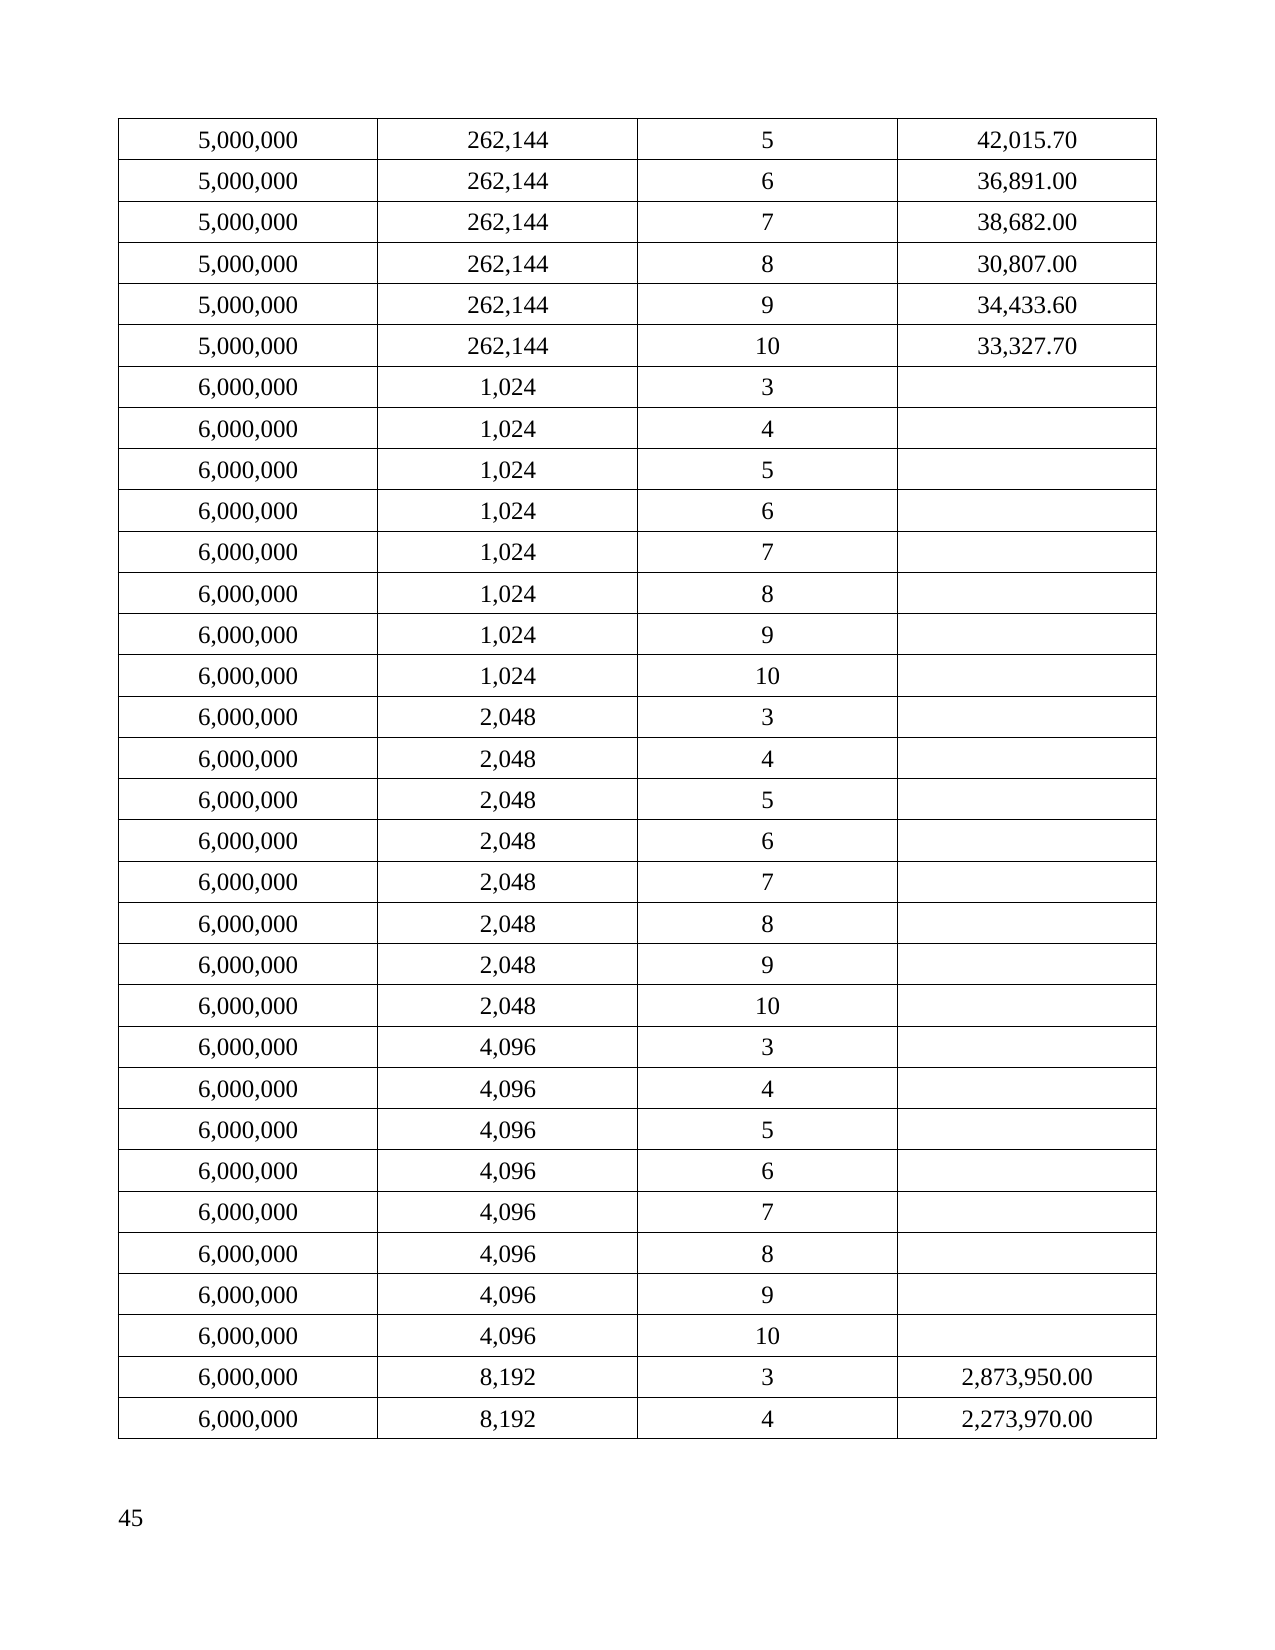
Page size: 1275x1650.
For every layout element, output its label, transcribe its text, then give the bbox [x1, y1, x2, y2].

table_cell 3 [638, 1357, 897, 1397]
table_cell 1,024 [378, 367, 637, 407]
table_cell 6,000,000 [119, 408, 377, 448]
table_cell 262,144 [378, 160, 637, 201]
table_cell 2,048 [378, 862, 637, 902]
table_cell 5,000,000 [119, 119, 377, 159]
table_cell 5,000,000 [119, 325, 377, 366]
table_cell 9 [638, 284, 897, 324]
table_cell 30,807.00 [898, 243, 1156, 283]
table_cell 4,096 [378, 1068, 637, 1108]
table_cell 6,000,000 [119, 1027, 377, 1067]
table_cell [898, 779, 1156, 819]
table_cell 6,000,000 [119, 1315, 377, 1356]
table_cell 6,000,000 [119, 655, 377, 696]
table_cell 9 [638, 944, 897, 984]
table_cell 34,433.60 [898, 284, 1156, 324]
table_cell 4,096 [378, 1274, 637, 1314]
table_cell 3 [638, 1027, 897, 1067]
table_cell 5 [638, 119, 897, 159]
table_cell 7 [638, 862, 897, 902]
table_cell 5 [638, 1109, 897, 1149]
table_cell 1,024 [378, 573, 637, 613]
table_cell 2,048 [378, 985, 637, 1026]
table_cell 6 [638, 160, 897, 201]
table_cell 6,000,000 [119, 490, 377, 531]
table_cell 6,000,000 [119, 573, 377, 613]
table_cell 6,000,000 [119, 1109, 377, 1149]
table_cell [898, 614, 1156, 654]
table_cell 6,000,000 [119, 1357, 377, 1397]
table_cell 1,024 [378, 449, 637, 489]
table_cell [898, 1109, 1156, 1149]
table_cell 262,144 [378, 119, 637, 159]
table_cell 6,000,000 [119, 1233, 377, 1273]
table_cell 6,000,000 [119, 820, 377, 861]
table_cell 8,192 [378, 1398, 637, 1438]
table_cell 6,000,000 [119, 738, 377, 778]
table_cell 10 [638, 985, 897, 1026]
table_cell 9 [638, 614, 897, 654]
table_cell 4 [638, 408, 897, 448]
table_cell 7 [638, 532, 897, 572]
table_cell 262,144 [378, 243, 637, 283]
table_cell 2,873,950.00 [898, 1357, 1156, 1397]
table_cell [898, 738, 1156, 778]
table_cell 10 [638, 655, 897, 696]
table_cell 6,000,000 [119, 367, 377, 407]
table_cell 33,327.70 [898, 325, 1156, 366]
table_cell [898, 408, 1156, 448]
table_cell [898, 367, 1156, 407]
table_cell [898, 490, 1156, 531]
table_cell 8,192 [378, 1357, 637, 1397]
table_cell 4,096 [378, 1192, 637, 1232]
table_cell 6 [638, 820, 897, 861]
table_cell 6,000,000 [119, 1150, 377, 1191]
table_cell 10 [638, 325, 897, 366]
table_cell [898, 1192, 1156, 1232]
table_cell 4 [638, 738, 897, 778]
table_cell 5 [638, 449, 897, 489]
table_cell 2,048 [378, 903, 637, 943]
table_cell 6,000,000 [119, 1068, 377, 1108]
table_cell [898, 697, 1156, 737]
table_cell [898, 1274, 1156, 1314]
table_cell 262,144 [378, 325, 637, 366]
table_cell 8 [638, 243, 897, 283]
table_cell [898, 985, 1156, 1026]
table_cell 6,000,000 [119, 449, 377, 489]
table_cell 5 [638, 779, 897, 819]
table_cell 6 [638, 1150, 897, 1191]
table_cell 6 [638, 490, 897, 531]
table_cell 262,144 [378, 202, 637, 242]
table_cell [898, 1315, 1156, 1356]
table_cell [898, 532, 1156, 572]
table_cell 6,000,000 [119, 1398, 377, 1438]
table_cell [898, 862, 1156, 902]
table_cell 4,096 [378, 1315, 637, 1356]
table_cell 5,000,000 [119, 243, 377, 283]
table_cell 1,024 [378, 655, 637, 696]
table_cell 1,024 [378, 532, 637, 572]
table_cell 5,000,000 [119, 160, 377, 201]
table_cell 4 [638, 1398, 897, 1438]
table_cell [898, 820, 1156, 861]
table_cell 6,000,000 [119, 944, 377, 984]
table_cell 2,048 [378, 820, 637, 861]
table_cell 3 [638, 367, 897, 407]
table_cell [898, 573, 1156, 613]
table_cell 4,096 [378, 1109, 637, 1149]
table_cell [898, 1150, 1156, 1191]
table_cell 6,000,000 [119, 1274, 377, 1314]
table_cell 2,048 [378, 738, 637, 778]
table_cell 9 [638, 1274, 897, 1314]
table_cell [898, 1068, 1156, 1108]
table_cell 2,048 [378, 779, 637, 819]
table_cell [898, 449, 1156, 489]
table_cell 6,000,000 [119, 614, 377, 654]
table_cell 1,024 [378, 614, 637, 654]
table_cell 2,273,970.00 [898, 1398, 1156, 1438]
table_cell 4,096 [378, 1233, 637, 1273]
table_cell 7 [638, 1192, 897, 1232]
table_cell 6,000,000 [119, 532, 377, 572]
table_cell 4,096 [378, 1027, 637, 1067]
table_cell 8 [638, 903, 897, 943]
table_cell 6,000,000 [119, 862, 377, 902]
table_cell 4,096 [378, 1150, 637, 1191]
table_cell 5,000,000 [119, 284, 377, 324]
table_cell 6,000,000 [119, 985, 377, 1026]
table_cell 42,015.70 [898, 119, 1156, 159]
table_cell 2,048 [378, 944, 637, 984]
table_cell 4 [638, 1068, 897, 1108]
table_cell 2,048 [378, 697, 637, 737]
table_cell 6,000,000 [119, 903, 377, 943]
table_cell 1,024 [378, 408, 637, 448]
table_cell 3 [638, 697, 897, 737]
table_cell [898, 903, 1156, 943]
table_cell 6,000,000 [119, 1192, 377, 1232]
table_cell 7 [638, 202, 897, 242]
table_cell 6,000,000 [119, 697, 377, 737]
table_cell 1,024 [378, 490, 637, 531]
table_cell 36,891.00 [898, 160, 1156, 201]
table_cell 10 [638, 1315, 897, 1356]
table_cell [898, 944, 1156, 984]
table_cell 6,000,000 [119, 779, 377, 819]
table_cell 5,000,000 [119, 202, 377, 242]
table_cell 262,144 [378, 284, 637, 324]
table_cell [898, 655, 1156, 696]
table_cell 8 [638, 573, 897, 613]
table_cell [898, 1027, 1156, 1067]
table_cell [898, 1233, 1156, 1273]
table_cell 38,682.00 [898, 202, 1156, 242]
table_cell 8 [638, 1233, 897, 1273]
